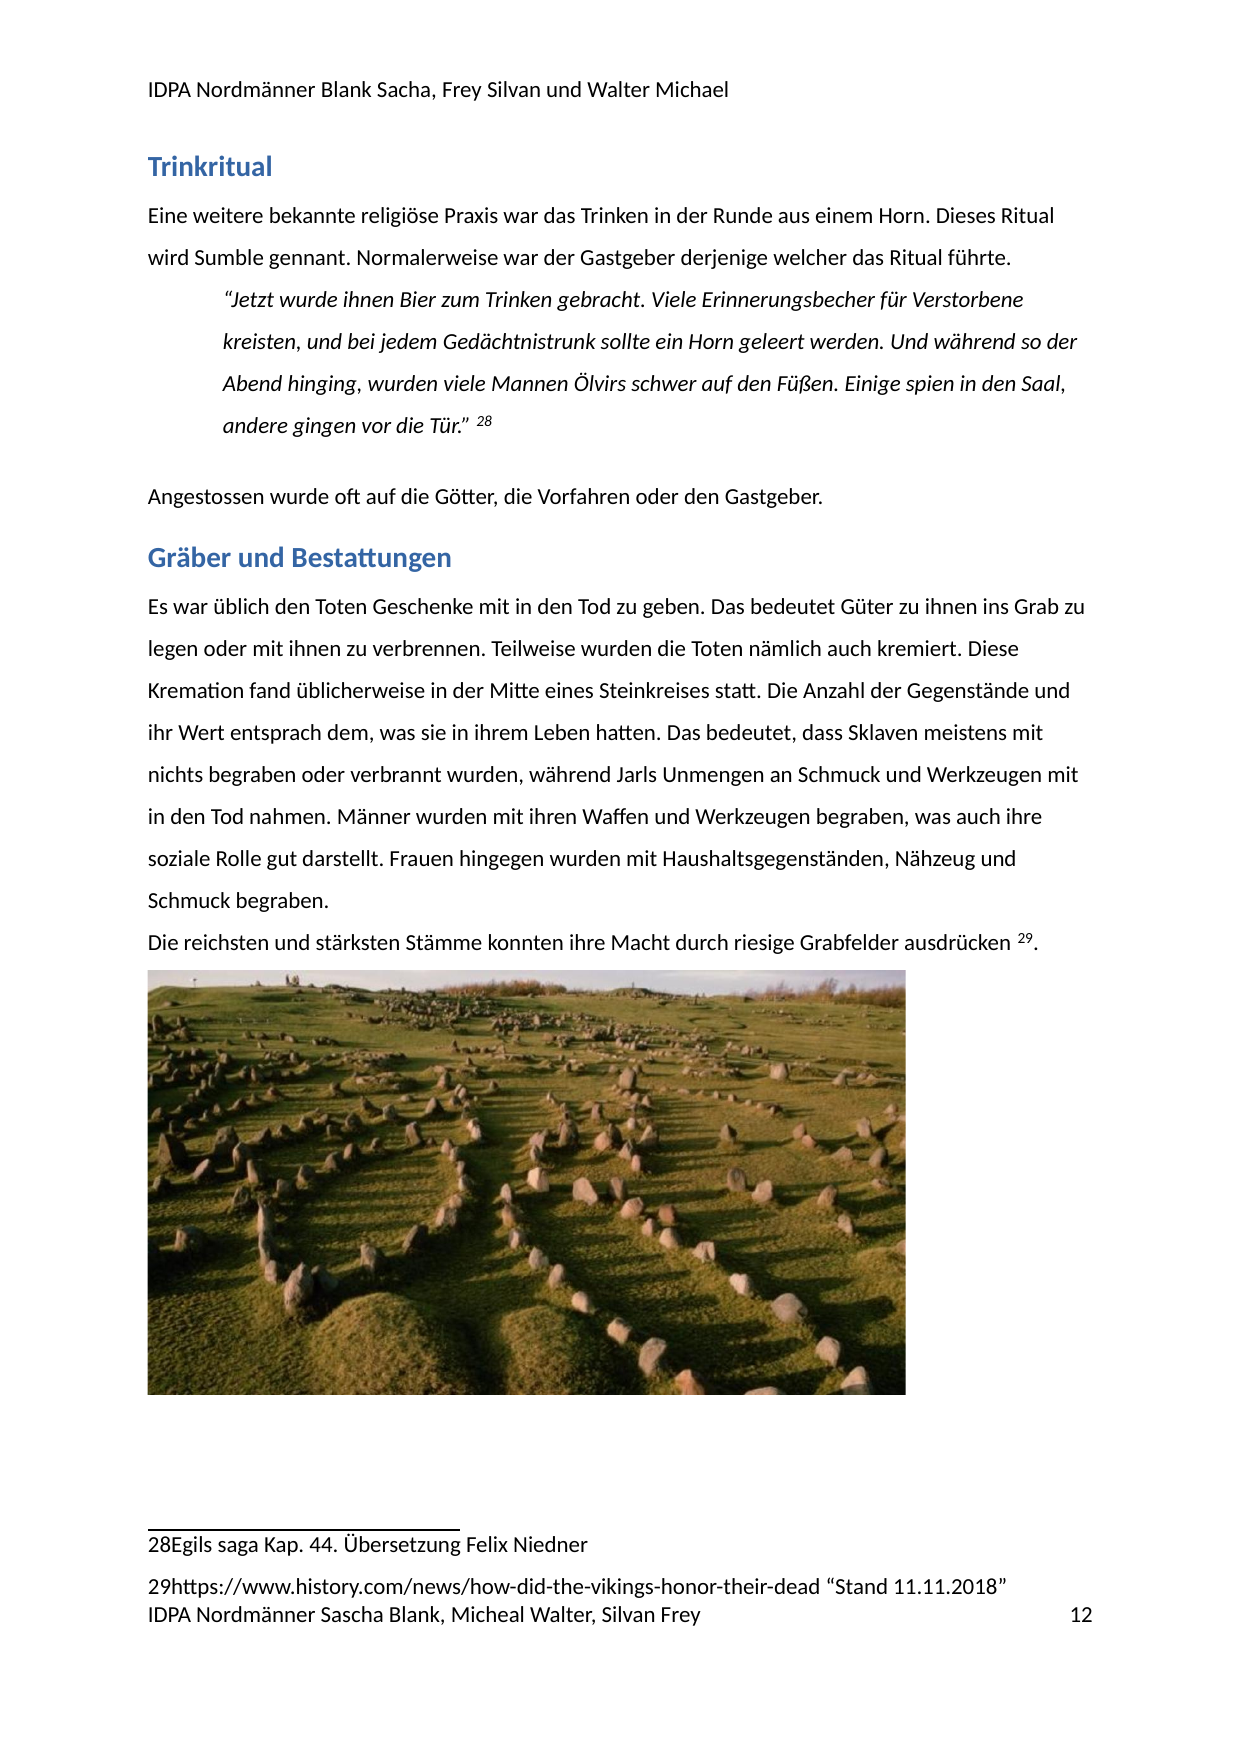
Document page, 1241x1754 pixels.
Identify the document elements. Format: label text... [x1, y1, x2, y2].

text Es war üblich den Toten Geschenke mit in den Tod zu geben. Das bedeutet Güter zu ihnen ins Grab zu legen oder mit ihnen zu verbrennen. Teilweise wurden die Toten nämlich auch kremiert. Diese Kremation fand üblicherweise in der Mitte eines Steinkreises statt. Die Anzahl der Gegenstände und ihr Wert entsprach dem, was sie in ihrem Leben hatten. Das bedeutet, dass Sklaven meistens mit nichts begraben oder verbrannt wurden, während Jarls Unmengen an Schmuck und Werkzeugen mit in den Tod nahmen. Männer wurden mit ihren Waffen und Werkzeugen begraben, was auch ihre soziale Rolle gut darstellt. Frauen hingegen wurden mit Haushaltsgegenständen, Nähzeug und Schmuck begraben. Die reichsten und stärksten Stämme konnten ihre Macht durch riesige Grabfelder ausdrücken . [148, 592, 1093, 956]
subtitle Trinkritual [148, 148, 1093, 183]
text “Jetzt wurde ihnen Bier zum Trinken gebracht. Viele Erinnerungsbecher für Verstorbene kreisten, und bei jedem Gedächtnistrunk sollte ein Horn geleert werden. Und während so der Abend hinging, wurden viele Mannen Ölvirs schwer auf den Füßen. Einige spien in den Saal, andere gingen vor die Tür.” [223, 285, 1093, 439]
text Angestossen wurde oft auf die Götter, die Vorfahren oder den Gastgeber. [148, 482, 1093, 510]
text Egils saga Kap. 44. Übersetzung Felix Niedner [148, 1530, 1093, 1558]
subtitle Gräber und Bestattungen [148, 539, 1093, 574]
picture [147, 970, 906, 1395]
text Eine weitere bekannte religiöse Praxis war das Trinken in der Runde aus einem Horn. Dieses Ritual wird Sumble gennant. Normalerweise war der Gastgeber derjenige welcher das Ritual führte. [148, 201, 1093, 271]
text https://www.history.com/news/how-did-the-vikings-honor-their-dead “Stand 11.11.2018” [148, 1572, 1093, 1600]
